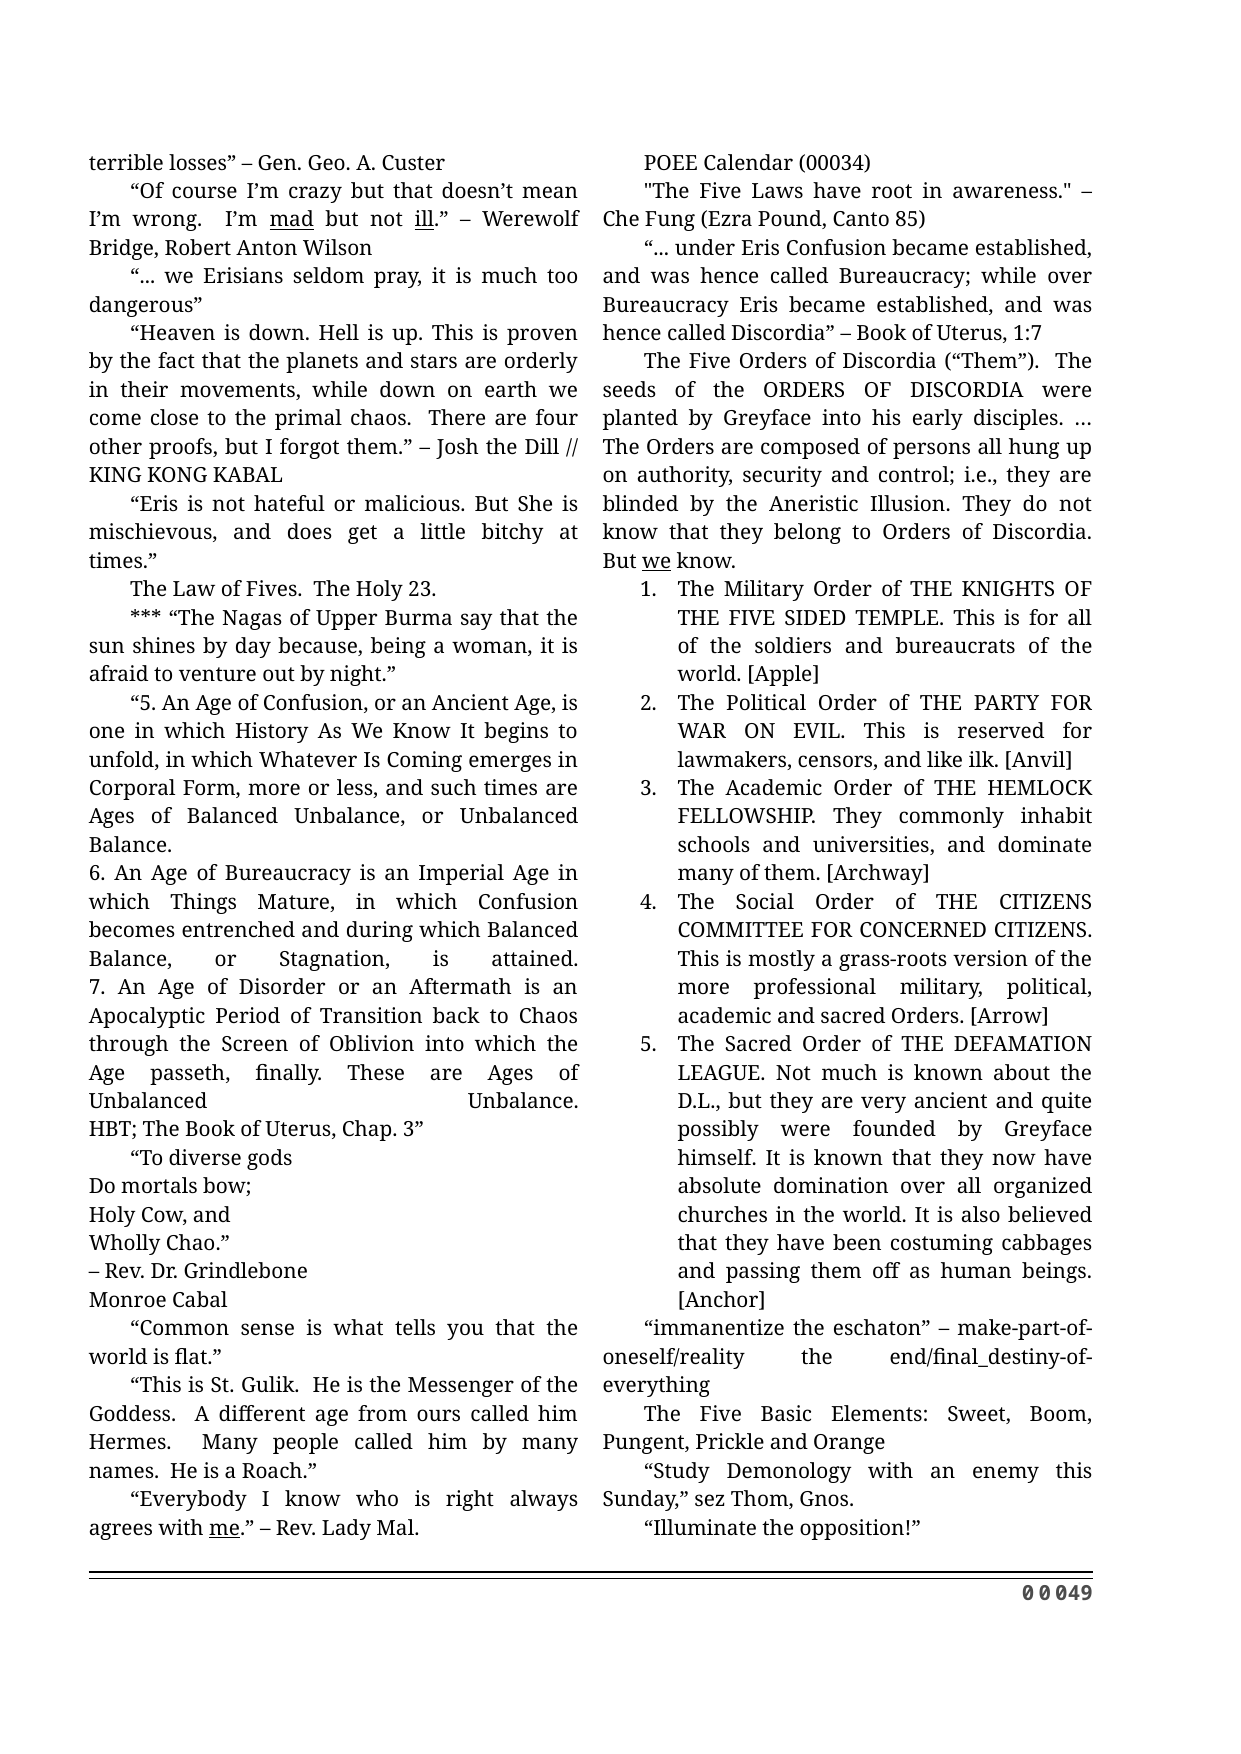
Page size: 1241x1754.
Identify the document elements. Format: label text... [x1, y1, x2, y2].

text “Eris is not hateful or malicious. But She is mischievous, and does get a little bitchy at times.” [88, 489, 579, 574]
list The Political Order of THE PARTY FOR WAR ON EVIL. This is reserved for lawmakers, censors, and like ilk. [Anvil] [640, 688, 1093, 773]
text The Five Orders of Discordia (“Them”). The seeds of the ORDERS OF DISCORDIA were planted by Greyface into his early disciples. … The Orders are composed of persons all hung up on authority, security and control; i.e., they are blinded by the Aneristic Illusion. They do not know that they belong to Orders of Discordia. But we know. [602, 347, 1093, 574]
text “5. An Age of Confusion, or an Ancient Age, is one in which History As We Know It begins to unfold, in which Whatever Is Coming emerges in Corporal Form, more or less, and such times are Ages of Balanced Unbalance, or Unbalanced Balance. 6. An Age of Bureaucracy is an Imperial Age in which Things Mature, in which Confusion becomes entrenched and during which Balanced Balance, or Stagnation, is attained. 7. An Age of Disorder or an Aftermath is an Apocalyptic Period of Transition back to Chaos through the Screen of Oblivion into which the Age passeth, finally. These are Ages of Unbalanced Unbalance. HBT; The Book of Uterus, Chap. 3” [88, 688, 579, 1143]
text “... under Eris Confusion became established, and was hence called Bureaucracy; while over Bureaucracy Eris became established, and was hence called Discordia” – Book of Uterus, 1:7 [602, 233, 1093, 347]
text “To diverse gods Do mortals bow; Holy Cow, and Wholly Chao.” – Rev. Dr. Grindlebone Monroe Cabal [88, 1143, 579, 1313]
text “Study Demonology with an enemy this Sunday,” sez Thom, Gnos. [602, 1456, 1093, 1513]
list The Sacred Order of THE DEFAMATION LEAGUE. Not much is known about the D.L., but they are very ancient and quite possibly were founded by Greyface himself. It is known that they now have absolute domination over all organized churches in the world. It is also believed that they have been costuming cabbages and passing them off as human beings. [Anchor] [640, 1029, 1093, 1313]
text The Five Basic Elements: Sweet, Boom, Pungent, Prickle and Orange [602, 1399, 1093, 1456]
list The Academic Order of THE HEMLOCK FELLOWSHIP. They commonly inhabit schools and universities, and dominate many of them. [Archway] [640, 773, 1093, 887]
text “Everybody I know who is right always agrees with me.” – Rev. Lady Mal. [88, 1484, 579, 1541]
text terrible losses” – Gen. Geo. A. Custer [88, 148, 579, 176]
text “Of course I’m crazy but that doesn’t mean I’m wrong. I’m mad but not ill.” – Werewolf Bridge, Robert Anton Wilson [88, 176, 579, 261]
text "The Five Laws have root in awareness." – Che Fung (Ezra Pound, Canto 85) [602, 176, 1093, 233]
text “This is St. Gulik. He is the Messenger of the Goddess. A different age from ours called him Hermes. Many people called him by many names. He is a Roach.” [88, 1370, 579, 1484]
text “Heaven is down. Hell is up. This is proven by the fact that the planets and stars are orderly in their movements, while down on earth we come close to the primal chaos. There are four other proofs, but I forgot them.” – Josh the Dill // KING KONG KABAL [88, 318, 579, 489]
text “immanentize the eschaton” – make-part-of-oneself/reality the end/final_destiny-of-everything [602, 1313, 1093, 1399]
text “Illuminate the opposition!” [602, 1513, 1093, 1541]
text The Law of Fives. The Holy 23. [88, 574, 579, 603]
text POEE Calendar (00034) [602, 148, 1093, 176]
list The Military Order of THE KNIGHTS OF THE FIVE SIDED TEMPLE. This is for all of the soldiers and bureaucrats of the world. [Apple] [640, 574, 1093, 688]
text “Common sense is what tells you that the world is flat.” [88, 1313, 579, 1370]
text “... we Erisians seldom pray, it is much too dangerous” [88, 261, 579, 318]
list The Social Order of THE CITIZENS COMMITTEE FOR CONCERNED CITIZENS. This is mostly a grass-roots version of the more professional military, political, academic and sacred Orders. [Arrow] [640, 887, 1093, 1029]
text *** “The Nagas of Upper Burma say that the sun shines by day because, being a woman, it is afraid to venture out by night.” [88, 603, 579, 688]
